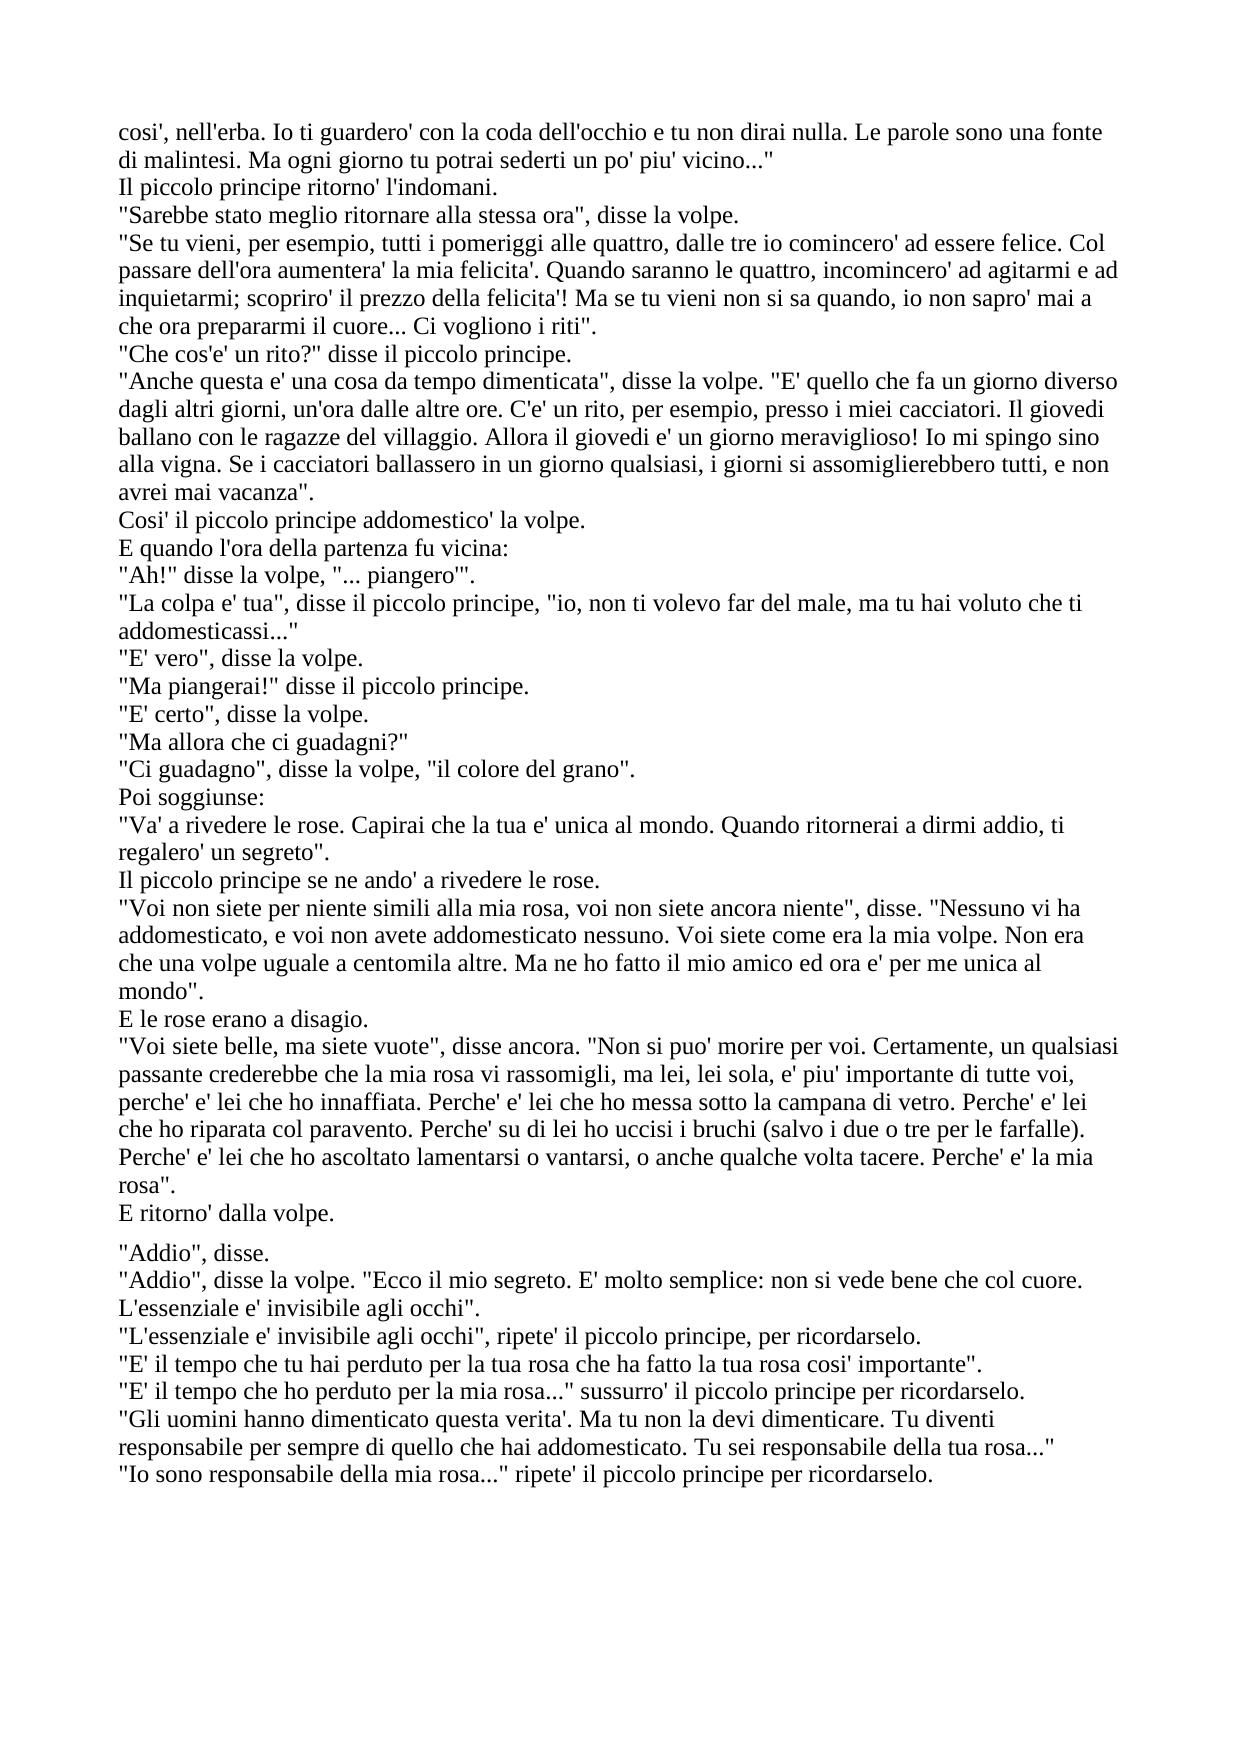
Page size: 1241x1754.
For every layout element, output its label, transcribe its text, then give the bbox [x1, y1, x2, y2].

text "Va' a rivedere le rose. Capirai che la tua e' unica al mondo. Quando ritornerai a dirmi addio, ti regalero' un segreto". [118, 811, 1122, 866]
text "Che cos'e' un rito?" disse il piccolo principe. [118, 340, 1122, 367]
text "La colpa e' tua", disse il piccolo principe, "io, non ti volevo far del male, ma tu hai voluto che ti addomesticassi..." [118, 589, 1122, 644]
text Il piccolo principe se ne ando' a rivedere le rose. [118, 866, 1122, 894]
text "Sarebbe stato meglio ritornare alla stessa ora", disse la volpe. [118, 201, 1122, 229]
text E le rose erano a disagio. [118, 1005, 1122, 1032]
text E quando l'ora della partenza fu vicina: [118, 534, 1122, 561]
text cosi', nell'erba. Io ti guardero' con la coda dell'occhio e tu non dirai nulla. Le parole sono una fonte di malintesi. Ma ogni giorno tu potrai sederti un po' piu' vicino..." [118, 118, 1122, 173]
text "Gli uomini hanno dimenticato questa verita'. Ma tu non la devi dimenticare. Tu diventi responsabile per sempre di quello che hai addomesticato. Tu sei responsabile della tua rosa..." [118, 1405, 1122, 1461]
text "L'essenziale e' invisibile agli occhi", ripete' il piccolo principe, per ricordarselo. [118, 1322, 1122, 1350]
text "E' il tempo che ho perduto per la mia rosa..." sussurro' il piccolo principe per ricordarselo. [118, 1377, 1122, 1405]
text E ritorno' dalla volpe. [118, 1199, 1122, 1226]
text "E' il tempo che tu hai perduto per la tua rosa che ha fatto la tua rosa cosi' importante". [118, 1350, 1122, 1377]
text "Addio", disse. [118, 1239, 1122, 1267]
text Poi soggiunse: [118, 783, 1122, 811]
text "Anche questa e' una cosa da tempo dimenticata", disse la volpe. "E' quello che fa un giorno diverso dagli altri giorni, un'ora dalle altre ore. C'e' un rito, per esempio, presso i miei cacciatori. Il giovedi ballano con le ragazze del villaggio. Allora il giovedi e' un giorno meraviglioso! Io mi spingo sino alla vigna. Se i cacciatori ballassero in un giorno qualsiasi, i giorni si assomiglierebbero tutti, e non avrei mai vacanza". [118, 367, 1122, 506]
text "E' vero", disse la volpe. [118, 644, 1122, 672]
text "Addio", disse la volpe. "Ecco il mio segreto. E' molto semplice: non si vede bene che col cuore. L'essenziale e' invisibile agli occhi". [118, 1267, 1122, 1322]
text Il piccolo principe ritorno' l'indomani. [118, 173, 1122, 201]
text "Se tu vieni, per esempio, tutti i pomeriggi alle quattro, dalle tre io comincero' ad essere felice. Col passare dell'ora aumentera' la mia felicita'. Quando saranno le quattro, incomincero' ad agitarmi e ad inquietarmi; scopriro' il prezzo della felicita'! Ma se tu vieni non si sa quando, io non sapro' mai a che ora prepararmi il cuore... Ci vogliono i riti". [118, 229, 1122, 340]
text "Ma allora che ci guadagni?" [118, 728, 1122, 755]
text "Voi siete belle, ma siete vuote", disse ancora. "Non si puo' morire per voi. Certamente, un qualsiasi passante crederebbe che la mia rosa vi rassomigli, ma lei, lei sola, e' piu' importante di tutte voi, perche' e' lei che ho innaffiata. Perche' e' lei che ho messa sotto la campana di vetro. Perche' e' lei che ho riparata col paravento. Perche' su di lei ho uccisi i bruchi (salvo i due o tre per le farfalle). Perche' e' lei che ho ascoltato lamentarsi o vantarsi, o anche qualche volta tacere. Perche' e' la mia rosa". [118, 1032, 1122, 1199]
text "Ci guadagno", disse la volpe, "il colore del grano". [118, 755, 1122, 783]
text "Ah!" disse la volpe, "... piangero'". [118, 561, 1122, 589]
text "Voi non siete per niente simili alla mia rosa, voi non siete ancora niente", disse. "Nessuno vi ha addomesticato, e voi non avete addomesticato nessuno. Voi siete come era la mia volpe. Non era che una volpe uguale a centomila altre. Ma ne ho fatto il mio amico ed ora e' per me unica al mondo". [118, 894, 1122, 1005]
text "E' certo", disse la volpe. [118, 700, 1122, 728]
text "Ma piangerai!" disse il piccolo principe. [118, 672, 1122, 700]
text Cosi' il piccolo principe addomestico' la volpe. [118, 506, 1122, 534]
text "Io sono responsabile della mia rosa..." ripete' il piccolo principe per ricordarselo. [118, 1461, 1122, 1488]
